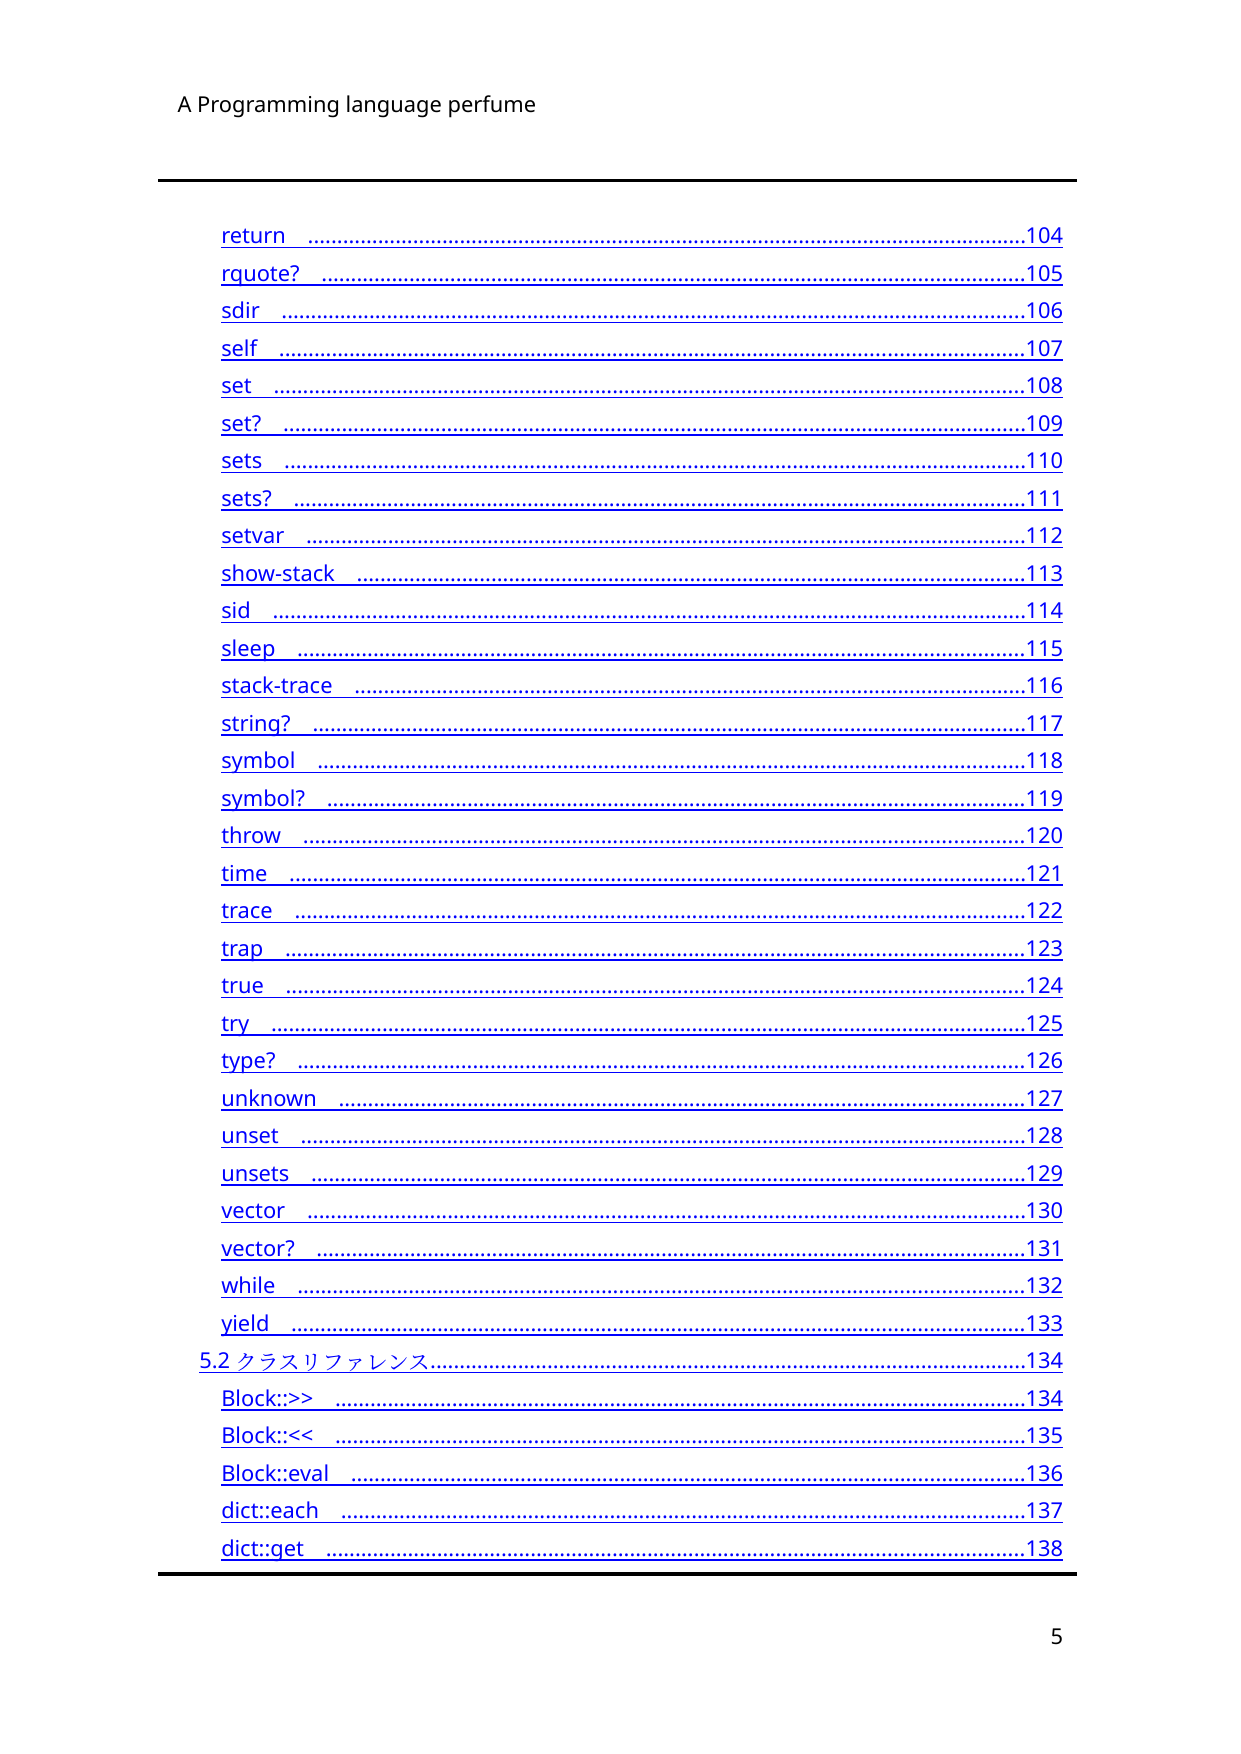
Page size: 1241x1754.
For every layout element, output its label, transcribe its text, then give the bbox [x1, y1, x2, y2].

text while 132 [221, 1267, 1063, 1297]
text unsets 129 [221, 1154, 1063, 1184]
text vector? 131 [221, 1229, 1063, 1259]
text [221, 1486, 1063, 1492]
text [221, 1448, 1063, 1454]
text [221, 1111, 1063, 1117]
text sets 110 [221, 442, 1063, 472]
text vector 130 [221, 1192, 1063, 1222]
text [221, 661, 1063, 667]
text [221, 998, 1063, 1004]
text [221, 323, 1063, 329]
text sleep 115 [221, 629, 1063, 659]
text setvar 112 [221, 517, 1063, 547]
text [221, 511, 1063, 517]
text rquote? 105 [221, 254, 1063, 284]
text unset 128 [221, 1117, 1063, 1147]
text yield 133 [221, 1304, 1063, 1334]
text try 125 [221, 1004, 1063, 1034]
text [221, 1336, 1063, 1342]
text [221, 361, 1063, 367]
text [221, 736, 1063, 742]
text unknown 127 [221, 1079, 1063, 1109]
text [221, 286, 1063, 292]
text Block::eval 136 [221, 1454, 1063, 1484]
text time 121 [221, 854, 1063, 884]
text [221, 586, 1063, 592]
text set 108 [221, 367, 1063, 397]
text sets? 111 [221, 479, 1063, 509]
text set? 109 [221, 404, 1063, 434]
text self 107 [221, 329, 1063, 359]
text [221, 811, 1063, 817]
text [221, 1148, 1063, 1154]
text [221, 1523, 1063, 1529]
text sid 114 [221, 592, 1063, 622]
text Block::>> 134 [221, 1379, 1063, 1409]
text [221, 1298, 1063, 1304]
text [221, 1073, 1063, 1079]
text [221, 1036, 1063, 1042]
text [221, 848, 1063, 854]
text [221, 923, 1063, 929]
text [221, 398, 1063, 404]
text true 124 [221, 967, 1063, 997]
text trap 123 [221, 929, 1063, 959]
text [221, 1186, 1063, 1192]
text [221, 698, 1063, 704]
text stack-trace 116 [221, 667, 1063, 697]
text symbol 118 [221, 742, 1063, 772]
text [221, 623, 1063, 629]
text [221, 773, 1063, 779]
text trace 122 [221, 892, 1063, 922]
text [221, 961, 1063, 967]
text sdir 106 [221, 292, 1063, 322]
text [221, 473, 1063, 479]
text return 104 [221, 217, 1063, 247]
text [221, 1223, 1063, 1229]
text [221, 548, 1063, 554]
text throw 120 [221, 817, 1063, 847]
text 5.2 クラスリファレンス 134 [199, 1342, 1063, 1372]
text [221, 886, 1063, 892]
text [221, 1261, 1063, 1267]
text [221, 436, 1063, 442]
text Block::<< 135 [221, 1417, 1063, 1447]
text symbol? 119 [221, 779, 1063, 809]
text dict::each 137 [221, 1492, 1063, 1522]
text [199, 1373, 1063, 1379]
text dict::get 138 [221, 1529, 1063, 1559]
text type? 126 [221, 1042, 1063, 1072]
text [221, 248, 1063, 254]
text show-stack 113 [221, 554, 1063, 584]
text string? 117 [221, 704, 1063, 734]
text [221, 1561, 1063, 1567]
text [221, 1411, 1063, 1417]
